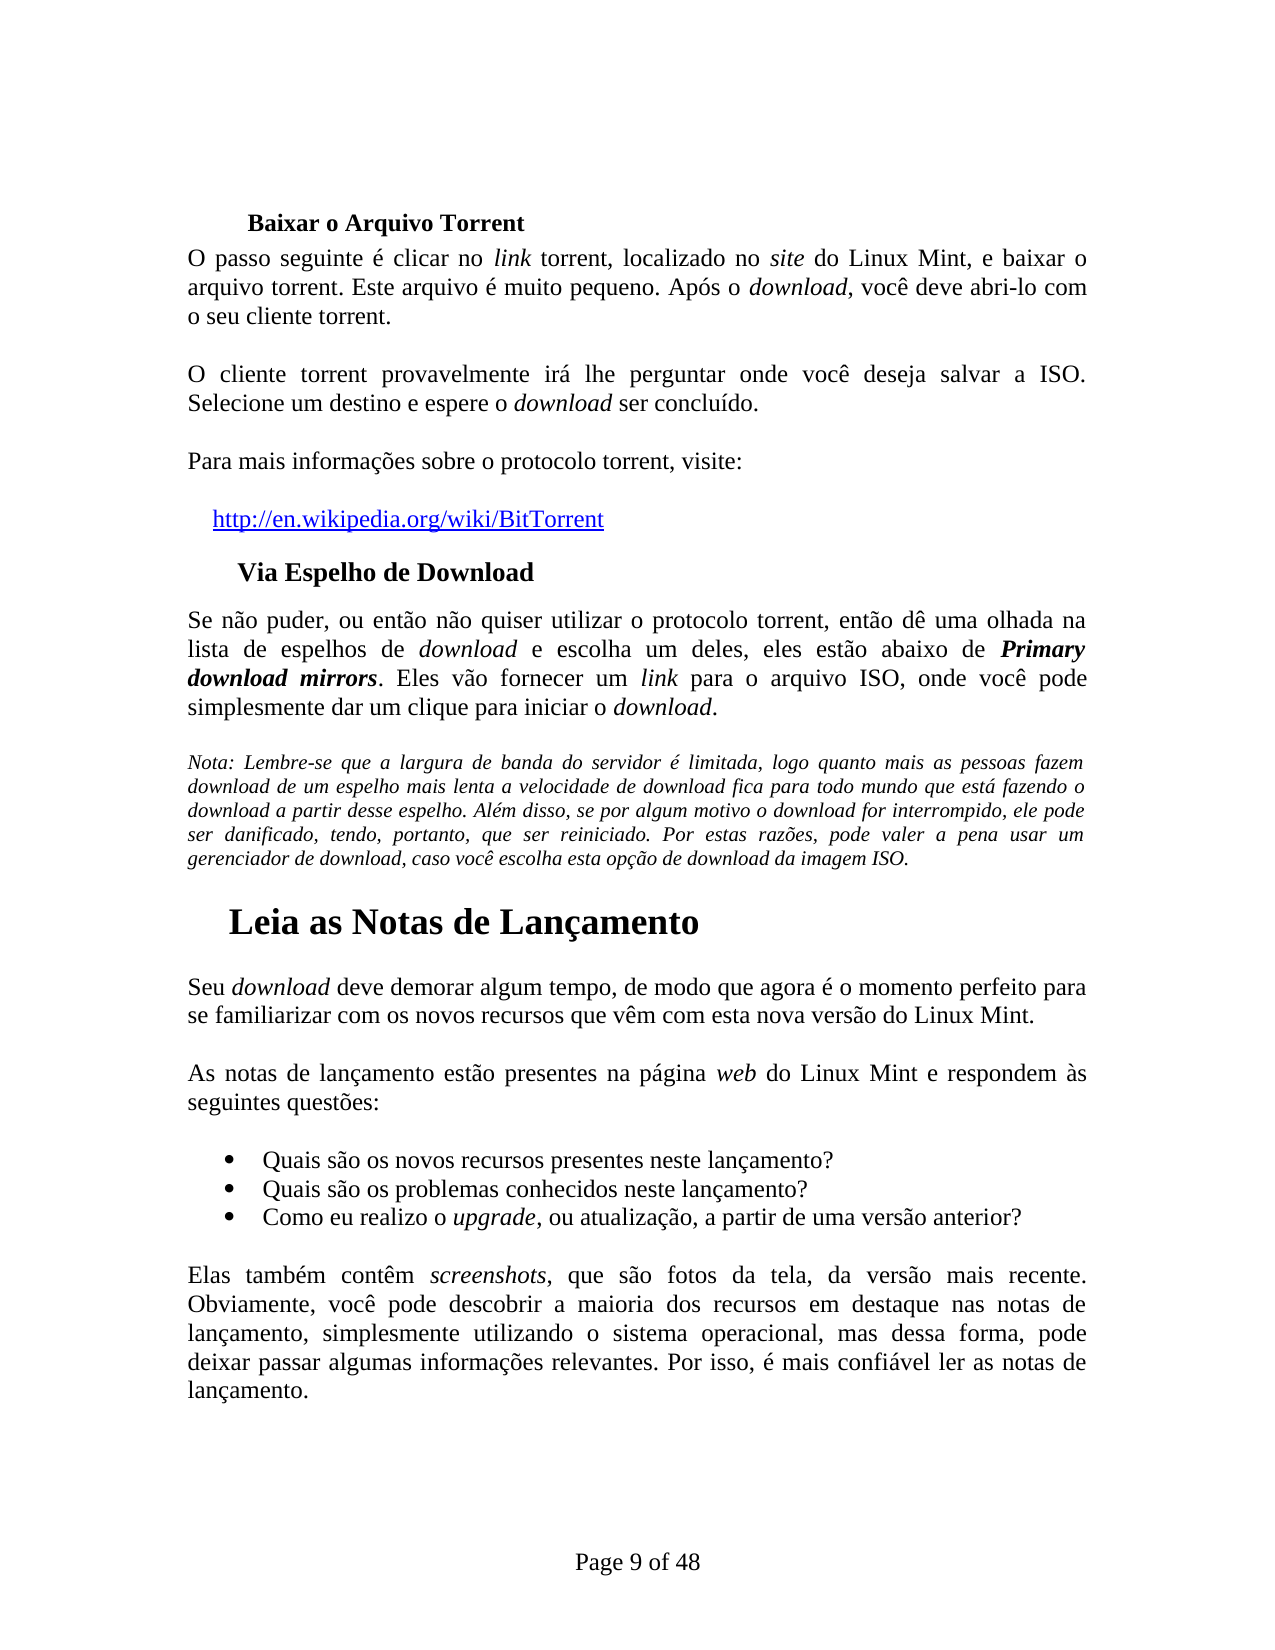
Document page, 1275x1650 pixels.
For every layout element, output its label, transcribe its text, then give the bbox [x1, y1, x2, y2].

text As notas de lançamento estão presentes na página web do Linux Mint e respondem às seguintes questões: [187, 1058, 1087, 1116]
subtitle Baixar o Arquivo Torrent [187, 208, 1087, 237]
list Quais são os novos recursos presentes neste lançamento? [225, 1145, 1087, 1174]
text Nota: Lembre-se que a largura de banda do servidor é limitada, logo quanto mais as pessoas fazem download de um espelho mais lenta a velocidade de download fica para todo mundo que está fazendo o download a partir desse espelho. Além disso, se por algum motivo o download for interrompido, ele pode ser danificado, tendo, portanto, que ser reiniciado. Por estas razões, pode valer a pena usar um gerenciador de download, caso você escolha esta opção de download da imagem ISO. [187, 750, 1087, 870]
text O cliente torrent provavelmente irá lhe perguntar onde você deseja salvar a ISO. Selecione um destino e espere o download ser concluído. [187, 359, 1087, 416]
subtitle Leia as Notas de Lançamento [187, 899, 1087, 942]
text Se não puder, ou então não quiser utilizar o protocolo torrent, então dê uma olhada na lista de espelhos de download e escolha um deles, eles estão abaixo de Primary download mirrors. Eles vão fornecer um link para o arquivo ISO, onde você pode simplesmente dar um clique para iniciar o download. [187, 605, 1087, 720]
list Como eu realizo o upgrade, ou atualização, a partir de uma versão anterior? [225, 1202, 1087, 1231]
text Elas também contêm screenshots, que são fotos da tela, da versão mais recente. Obviamente, você pode descobrir a maioria dos recursos em destaque nas notas de lançamento, simplesmente utilizando o sistema operacional, mas dessa forma, pode deixar passar algumas informações relevantes. Por isso, é mais confiável ler as notas de lançamento. [187, 1260, 1087, 1404]
text O passo seguinte é clicar no link torrent, localizado no site do Linux Mint, e baixar o arquivo torrent. Este arquivo é muito pequeno. Após o download, você deve abri-lo com o seu cliente torrent. [187, 243, 1087, 329]
text Seu download deve demorar algum tempo, de modo que agora é o momento perfeito para se familiarizar com os novos recursos que vêm com esta nova versão do Linux Mint. [187, 972, 1087, 1029]
text http://en.wikipedia.org/wiki/BitTorrent [187, 504, 1087, 533]
list Quais são os problemas conhecidos neste lançamento? [225, 1174, 1087, 1202]
subtitle Via Espelho de Download [187, 557, 1087, 588]
text Para mais informações sobre o protocolo torrent, visite: [187, 446, 1087, 475]
